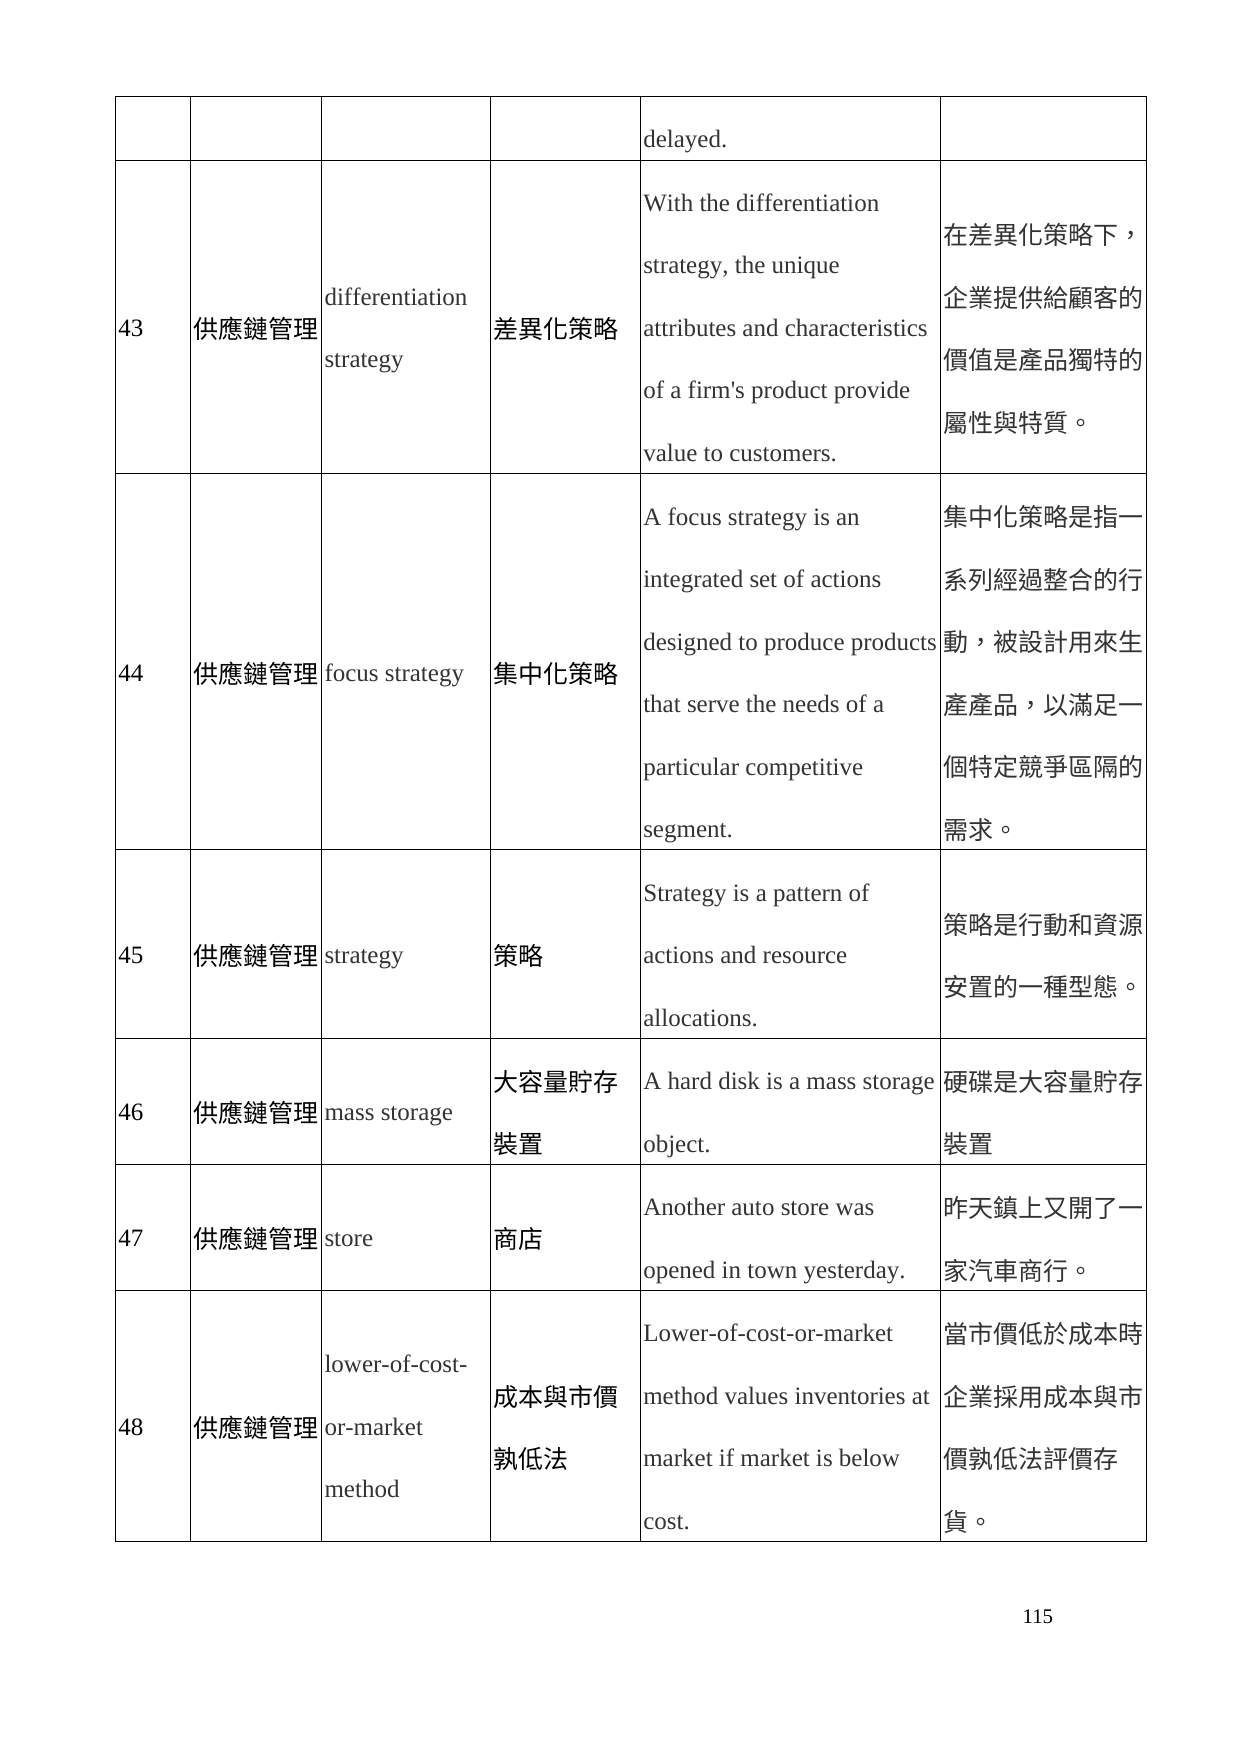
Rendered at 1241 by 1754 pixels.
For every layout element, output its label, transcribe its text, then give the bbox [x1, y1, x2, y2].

table_cell 48 [116, 1291, 190, 1541]
table_cell 供應鏈管理 [191, 1039, 321, 1164]
table_cell 大容量貯存裝置 [491, 1039, 640, 1164]
table_cell 策略 [491, 850, 640, 1038]
table_cell 44 [116, 474, 190, 849]
table_cell Another auto store was opened in town yesterday. [641, 1165, 940, 1290]
table_cell A focus strategy is an integrated set of actions designed to produce products that serve the needs of a particular competitive segment. [641, 474, 940, 849]
table_cell differentiation strategy [322, 161, 490, 473]
table_cell 供應鏈管理 [191, 850, 321, 1038]
table_cell Strategy is a pattern of actions and resource allocations. [641, 850, 940, 1038]
table_cell [116, 97, 190, 160]
table_cell 在差異化策略下，企業提供給顧客的價值是產品獨特的屬性與特質。 [941, 161, 1146, 473]
table_cell With the differentiation strategy, the unique attributes and characteristics of a firm's product provide value to customers. [641, 161, 940, 473]
table_cell 47 [116, 1165, 190, 1290]
table_cell [191, 97, 321, 160]
table_cell Lower-of-cost-or-market method values inventories at market if market is below cost. [641, 1291, 940, 1541]
table_cell 集中化策略是指一系列經過整合的行動，被設計用來生產產品，以滿足一個特定競爭區隔的需求。 [941, 474, 1146, 849]
table_cell 供應鏈管理 [191, 1291, 321, 1541]
table_cell 供應鏈管理 [191, 1165, 321, 1290]
table_cell [491, 97, 640, 160]
table_cell 當市價低於成本時企業採用成本與市價孰低法評價存貨。 [941, 1291, 1146, 1541]
table_cell 商店 [491, 1165, 640, 1290]
table_cell A hard disk is a mass storage object. [641, 1039, 940, 1164]
table_cell 硬碟是大容量貯存裝置 [941, 1039, 1146, 1164]
table_cell 差異化策略 [491, 161, 640, 473]
table_cell strategy [322, 850, 490, 1038]
table_cell delayed. [641, 97, 940, 160]
table_cell 供應鏈管理 [191, 474, 321, 849]
table_cell 昨天鎮上又開了一家汽車商行。 [941, 1165, 1146, 1290]
table_cell 46 [116, 1039, 190, 1164]
table_cell store [322, 1165, 490, 1290]
table_cell focus strategy [322, 474, 490, 849]
table_cell 供應鏈管理 [191, 161, 321, 473]
table_cell lower-of-cost-or-market method [322, 1291, 490, 1541]
table_cell 43 [116, 161, 190, 473]
table_cell 成本與市價孰低法 [491, 1291, 640, 1541]
table_cell [322, 97, 490, 160]
table_cell [941, 97, 1146, 160]
table_cell 45 [116, 850, 190, 1038]
table_cell 集中化策略 [491, 474, 640, 849]
table_cell 策略是行動和資源安置的一種型態。 [941, 850, 1146, 1038]
table_cell mass storage [322, 1039, 490, 1164]
